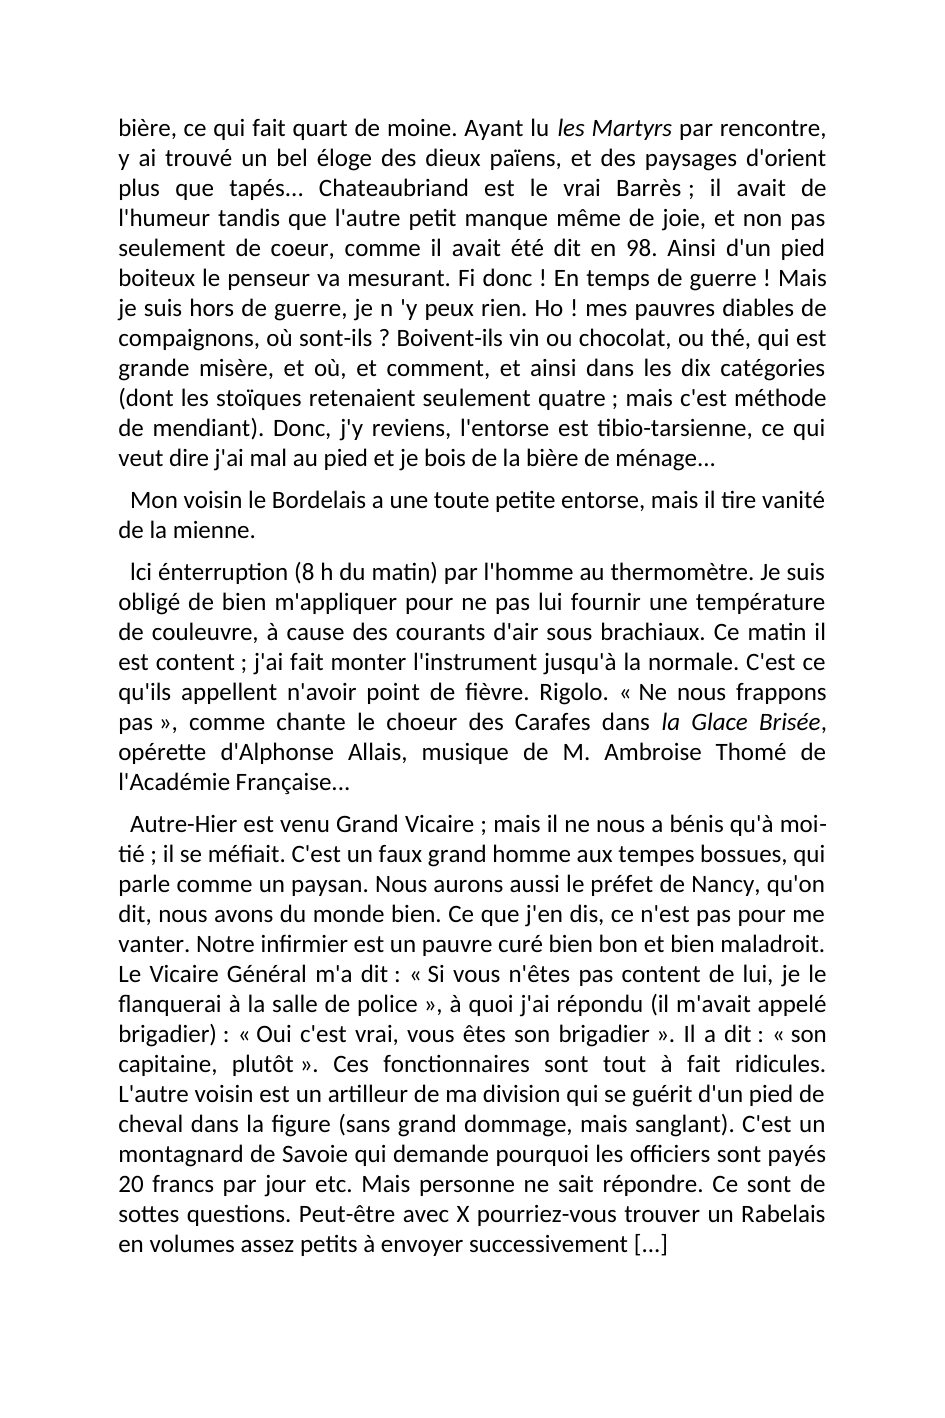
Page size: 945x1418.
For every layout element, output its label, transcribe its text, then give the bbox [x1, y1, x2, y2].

text Autre-Hier est venu Grand Vicaire ; mais il ne nous a bénis qu'à moi­tié ; il se méfiait. C'est un faux grand homme aux tempes bossues, qui parle comme un paysan. Nous aurons aussi le préfet de Nancy, qu'on dit, nous avons du monde bien. Ce que j'en dis, ce n'est pas pour me vanter. Notre infirmier est un pauvre curé bien bon et bien maladroit. Le Vicaire Général m'a dit : « Si vous n'êtes pas content de lui, je le flanquerai à la salle de police », à quoi j'ai répondu (il m'avait appelé brigadier) : « Oui c'est vrai, vous êtes son brigadier ». Il a dit : « son capitaine, plutôt ». Ces fonc­tionnaires sont tout à fait ridicules. L'autre voisin est un artilleur de ma division qui se guérit d'un pied de cheval dans la figure (sans grand dommage, mais sanglant). C'est un montagnard de Savoie qui demande pourquoi les officiers sont payés 20 francs par jour etc. Mais personne ne sait répondre. Ce sont de sottes questions. Peut-être avec X pourriez-vous trouver un Rabelais en volumes assez petits à envoyer successivement [...] [118, 813, 827, 1258]
text Mon voisin le Bordelais a une toute petite entorse, mais il tire vanité de la mienne. [118, 490, 827, 545]
text lci énterruption (8 h du matin) par l'homme au thermomètre. Je suis obligé de bien m'appliquer pour ne pas lui fournir une température de couleuvre, à cause des cou­rants d'air sous brachiaux. Ce matin il est content ; j'ai fait monter l'instrument jusqu'à la normale. C'est ce qu'ils appellent n'avoir point de fièvre. Rigolo. « Ne nous frappons pas », comme chante le choeur des Carafes dans la Glace Brisée, opérette d'Alphonse Allais, musique de M. Ambroise Thomé de l'Académie Française... [118, 562, 827, 797]
text bière, ce qui fait quart de moine. Ayant lu les Martyrs par rencontre, y ai trouvé un bel éloge des dieux païens, et des paysages d'orient plus que tapés... Chateaubriand est le vrai Barrès ; il avait de l'humeur tandis que l'autre petit manque même de joie, et non pas seulement de coeur, comme il avait été dit en 98. Ainsi d'un pied boiteux le penseur va mesurant. Fi donc ! En temps de guerre ! Mais je suis hors de guerre, je n 'y peux rien. Ho ! mes pauvres diables de compaignons, où sont-ils ? Boivent-ils vin ou chocolat, ou thé, qui est grande misère, et où, et comment, et ainsi dans les dix catégories (dont les stoïques retenaient seu­lement quatre ; mais c'est méthode de mendiant). Donc, j'y reviens, l'entorse est tibio-tarsienne, ce qui veut dire j'ai mal au pied et je bois de la bière de ménage... [118, 118, 827, 473]
